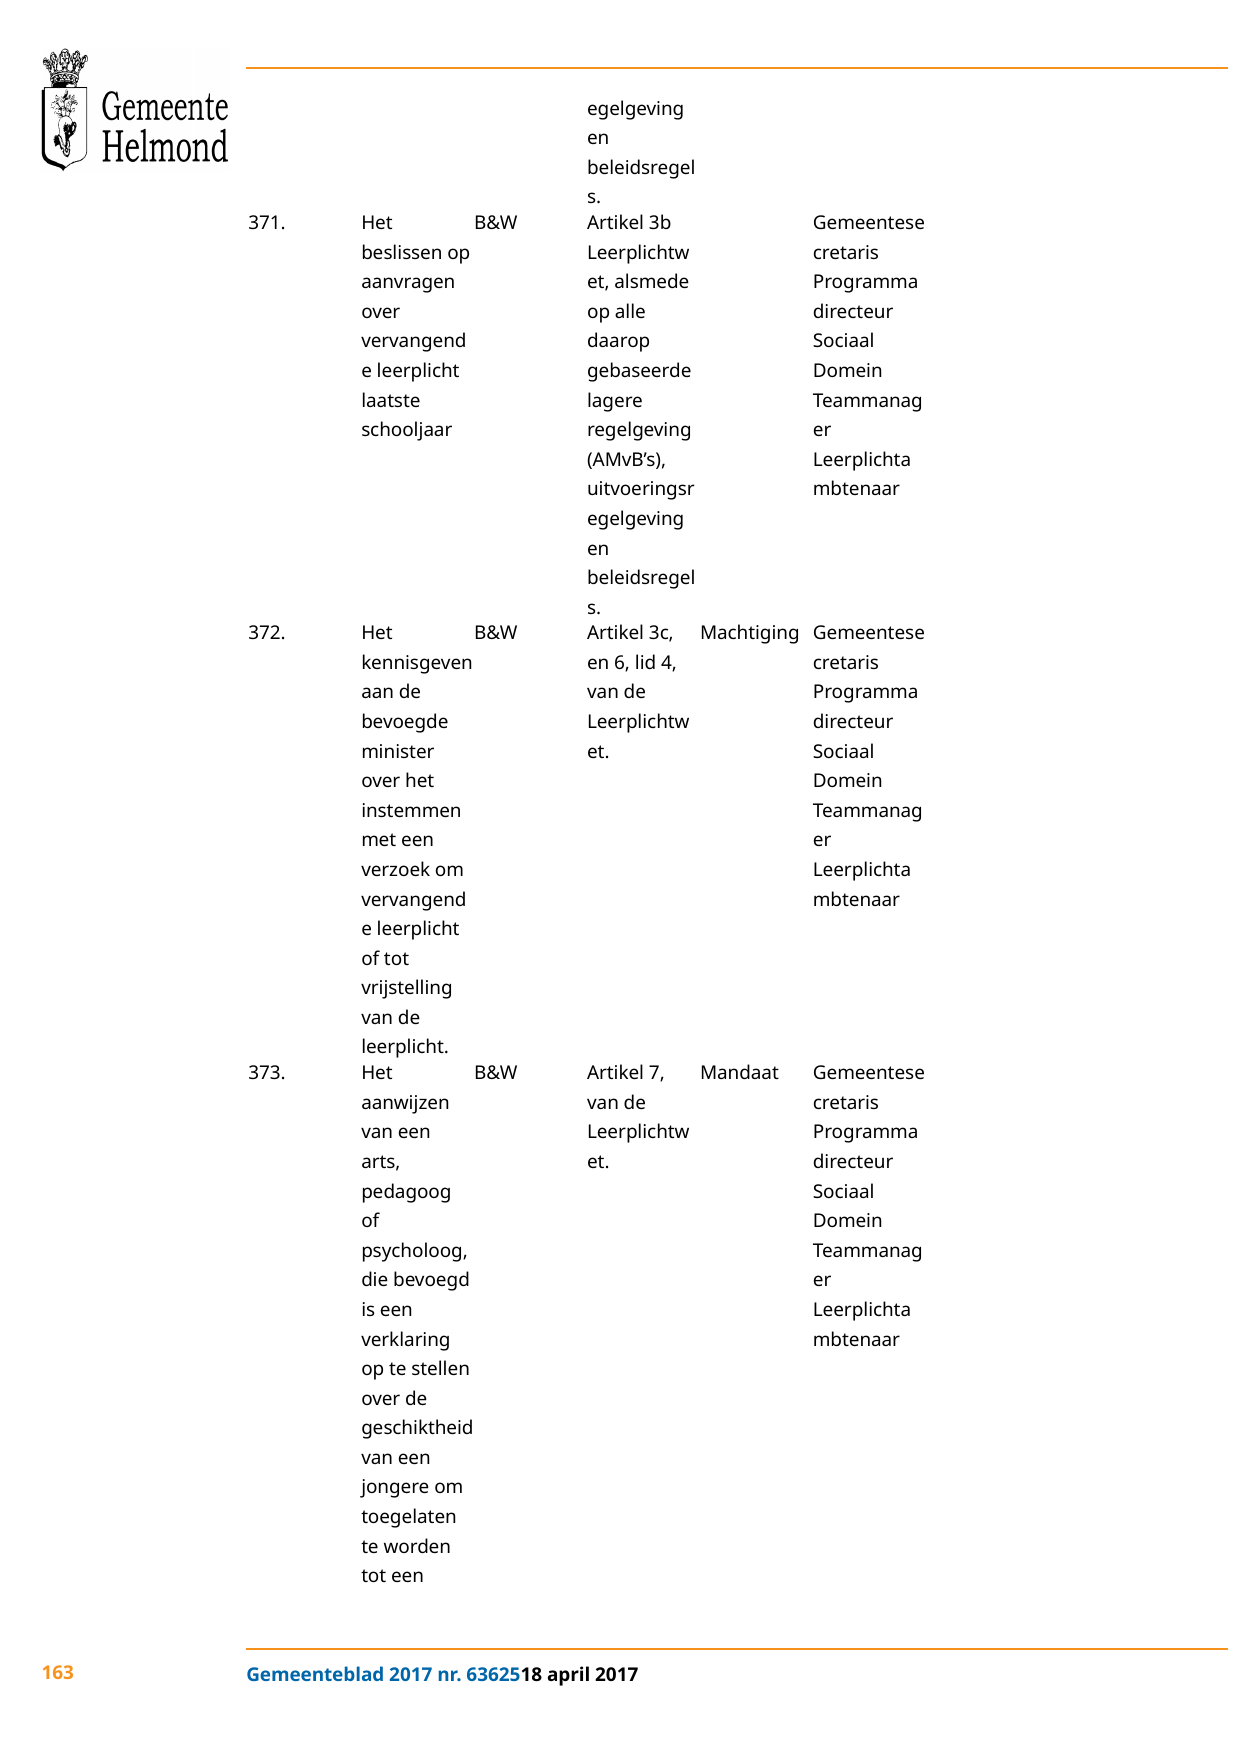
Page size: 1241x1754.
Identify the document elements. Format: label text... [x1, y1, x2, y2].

table_cell Het beslissen op aanvragen over vervangende leerplicht laatste schooljaar [361, 209, 474, 619]
table_cell B&W [474, 1060, 587, 1588]
table_cell 373. [248, 1060, 361, 1588]
table_cell [926, 95, 1038, 209]
table_cell [1039, 95, 1152, 209]
table_cell 371. [248, 209, 361, 619]
table_cell [1039, 620, 1152, 1059]
table_cell B&W [474, 209, 587, 619]
table_cell Machtiging [700, 620, 813, 1059]
table_cell Gemeentesecretaris Programmadirecteur Sociaal Domein Teammanager Leerplichtambtenaar [813, 620, 926, 1059]
table_cell [813, 95, 926, 209]
table_cell egelgeving en beleidsregels. [587, 95, 700, 209]
table_cell [926, 1060, 1038, 1588]
table_cell [361, 95, 474, 209]
table_cell Gemeentesecretaris Programmadirecteur Sociaal Domein Teammanager Leerplichtambtenaar [813, 1060, 926, 1588]
table_cell Gemeentesecretaris Programmadirecteur Sociaal Domein Teammanager Leerplichtambtenaar [813, 209, 926, 619]
picture [41, 47, 231, 172]
table_cell [248, 95, 361, 209]
table_cell Artikel 7, van de Leerplichtwet. [587, 1060, 700, 1588]
table_cell [1039, 1060, 1152, 1588]
table_cell [474, 95, 587, 209]
table_cell Artikel 3b Leerplichtwet, alsmede op alle daarop gebaseerde lagere regelgeving (AMvB’s), uitvoeringsregelgeving en beleidsregels. [587, 209, 700, 619]
table_cell [700, 209, 813, 619]
table_cell 372. [248, 620, 361, 1059]
table_cell Mandaat [700, 1060, 813, 1588]
table_cell Artikel 3c, en 6, lid 4, van de Leerplichtwet. [587, 620, 700, 1059]
table_cell [926, 209, 1038, 619]
table_cell Het aanwijzen van een arts, pedagoog of psycholoog, die bevoegd is een verklaring op te stellen over de geschiktheid van een jongere om toegelaten te worden tot een [361, 1060, 474, 1588]
table_cell [926, 620, 1038, 1059]
table_cell B&W [474, 620, 587, 1059]
table_cell Het kennisgeven aan de bevoegde minister over het instemmen met een verzoek om vervangende leerplicht of tot vrijstelling van de leerplicht. [361, 620, 474, 1059]
table_cell [700, 95, 813, 209]
table_cell [1039, 209, 1152, 619]
